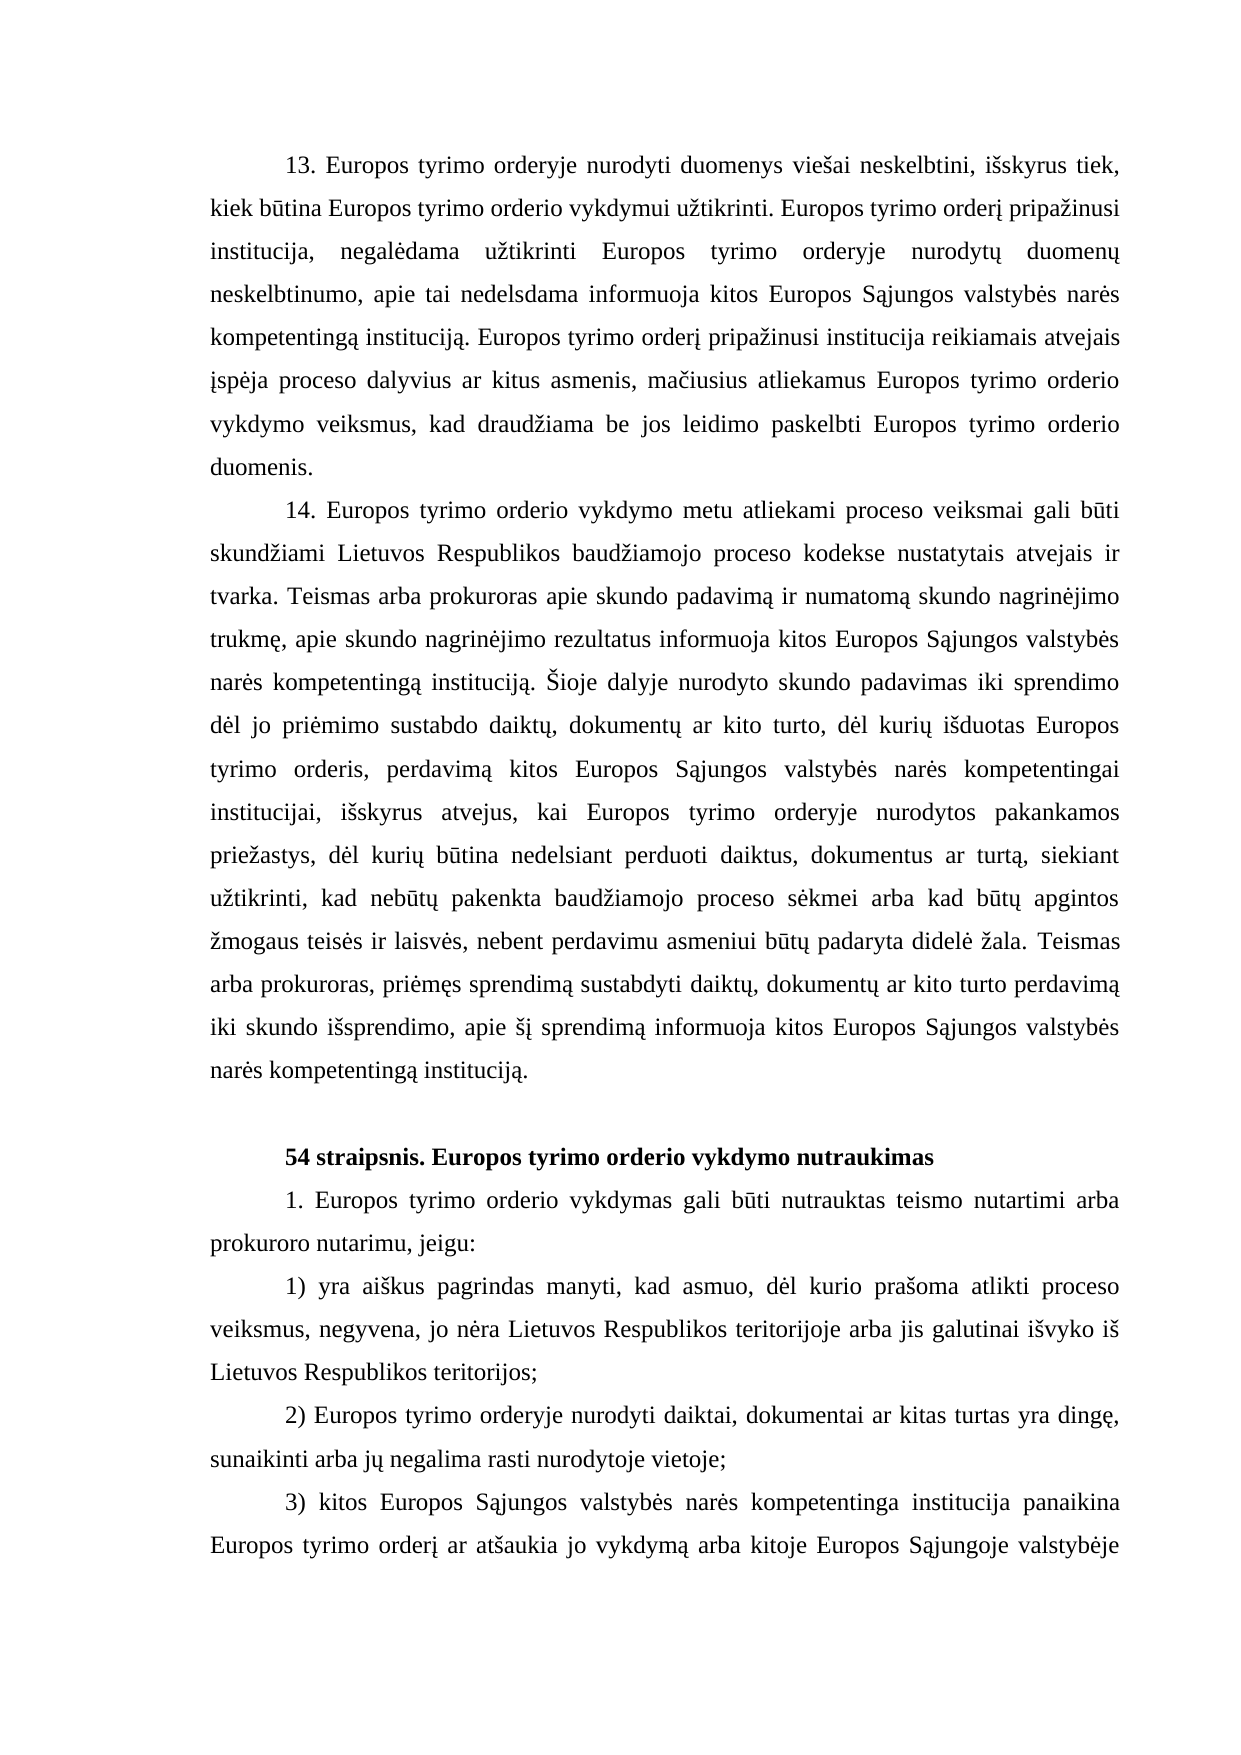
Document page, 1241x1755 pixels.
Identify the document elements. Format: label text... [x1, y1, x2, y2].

text 54 straipsnis. Europos tyrimo orderio vykdymo nutraukimas [210, 1142, 1120, 1171]
text 3) kitos Europos Sąjungos valstybės narės kompetentinga institucija panaikina Europos tyrimo orderį ar atšaukia jo vykdymą arba kitoje Europos Sąjungoje valstybėje [210, 1487, 1120, 1559]
text 1. Europos tyrimo orderio vykdymas gali būti nutrauktas teismo nutartimi arba prokuroro nutarimu, jeigu: [210, 1185, 1120, 1257]
text 2) Europos tyrimo orderyje nurodyti daiktai, dokumentai ar kitas turtas yra dingę, sunaikinti arba jų negalima rasti nurodytoje vietoje; [210, 1401, 1120, 1472]
text 1) yra aiškus pagrindas manyti, kad asmuo, dėl kurio prašoma atlikti proceso veiksmus, negyvena, jo nėra Lietuvos Respublikos teritorijoje arba jis galutinai išvyko iš Lietuvos Respublikos teritorijos; [210, 1271, 1120, 1386]
text 13. Europos tyrimo orderyje nurodyti duomenys viešai neskelbtini, išskyrus tiek, kiek būtina Europos tyrimo orderio vykdymui užtikrinti. Europos tyrimo orderį pripažinusi institucija, negalėdama užtikrinti Europos tyrimo orderyje nurodytų duomenų neskelbtinumo, apie tai nedelsdama informuoja kitos Europos Sąjungos valstybės narės kompetentingą instituciją. Europos tyrimo orderį pripažinusi institucija reikiamais atvejais įspėja proceso dalyvius ar kitus asmenis, mačiusius atliekamus Europos tyrimo orderio vykdymo veiksmus, kad draudžiama be jos leidimo paskelbti Europos tyrimo orderio duomenis. [210, 150, 1120, 481]
text 14. Europos tyrimo orderio vykdymo metu atliekami proceso veiksmai gali būti skundžiami Lietuvos Respublikos baudžiamojo proceso kodekse nustatytais atvejais ir tvarka. Teismas arba prokuroras apie skundo padavimą ir numatomą skundo nagrinėjimo trukmę, apie skundo nagrinėjimo rezultatus informuoja kitos Europos Sąjungos valstybės narės kompetentingą instituciją. Šioje dalyje nurodyto skundo padavimas iki sprendimo dėl jo priėmimo sustabdo daiktų, dokumentų ar kito turto, dėl kurių išduotas Europos tyrimo orderis, perdavimą kitos Europos Sąjungos valstybės narės kompetentingai institucijai, išskyrus atvejus, kai Europos tyrimo orderyje nurodytos pakankamos priežastys, dėl kurių būtina nedelsiant perduoti daiktus, dokumentus ar turtą, siekiant užtikrinti, kad nebūtų pakenkta baudžiamojo proceso sėkmei arba kad būtų apgintos žmogaus teisės ir laisvės, nebent perdavimu asmeniui būtų padaryta didelė žala. Teismas arba prokuroras, priėmęs sprendimą sustabdyti daiktų, dokumentų ar kito turto perdavimą iki skundo išsprendimo, apie šį sprendimą informuoja kitos Europos Sąjungos valstybės narės kompetentingą instituciją. [210, 495, 1120, 1084]
